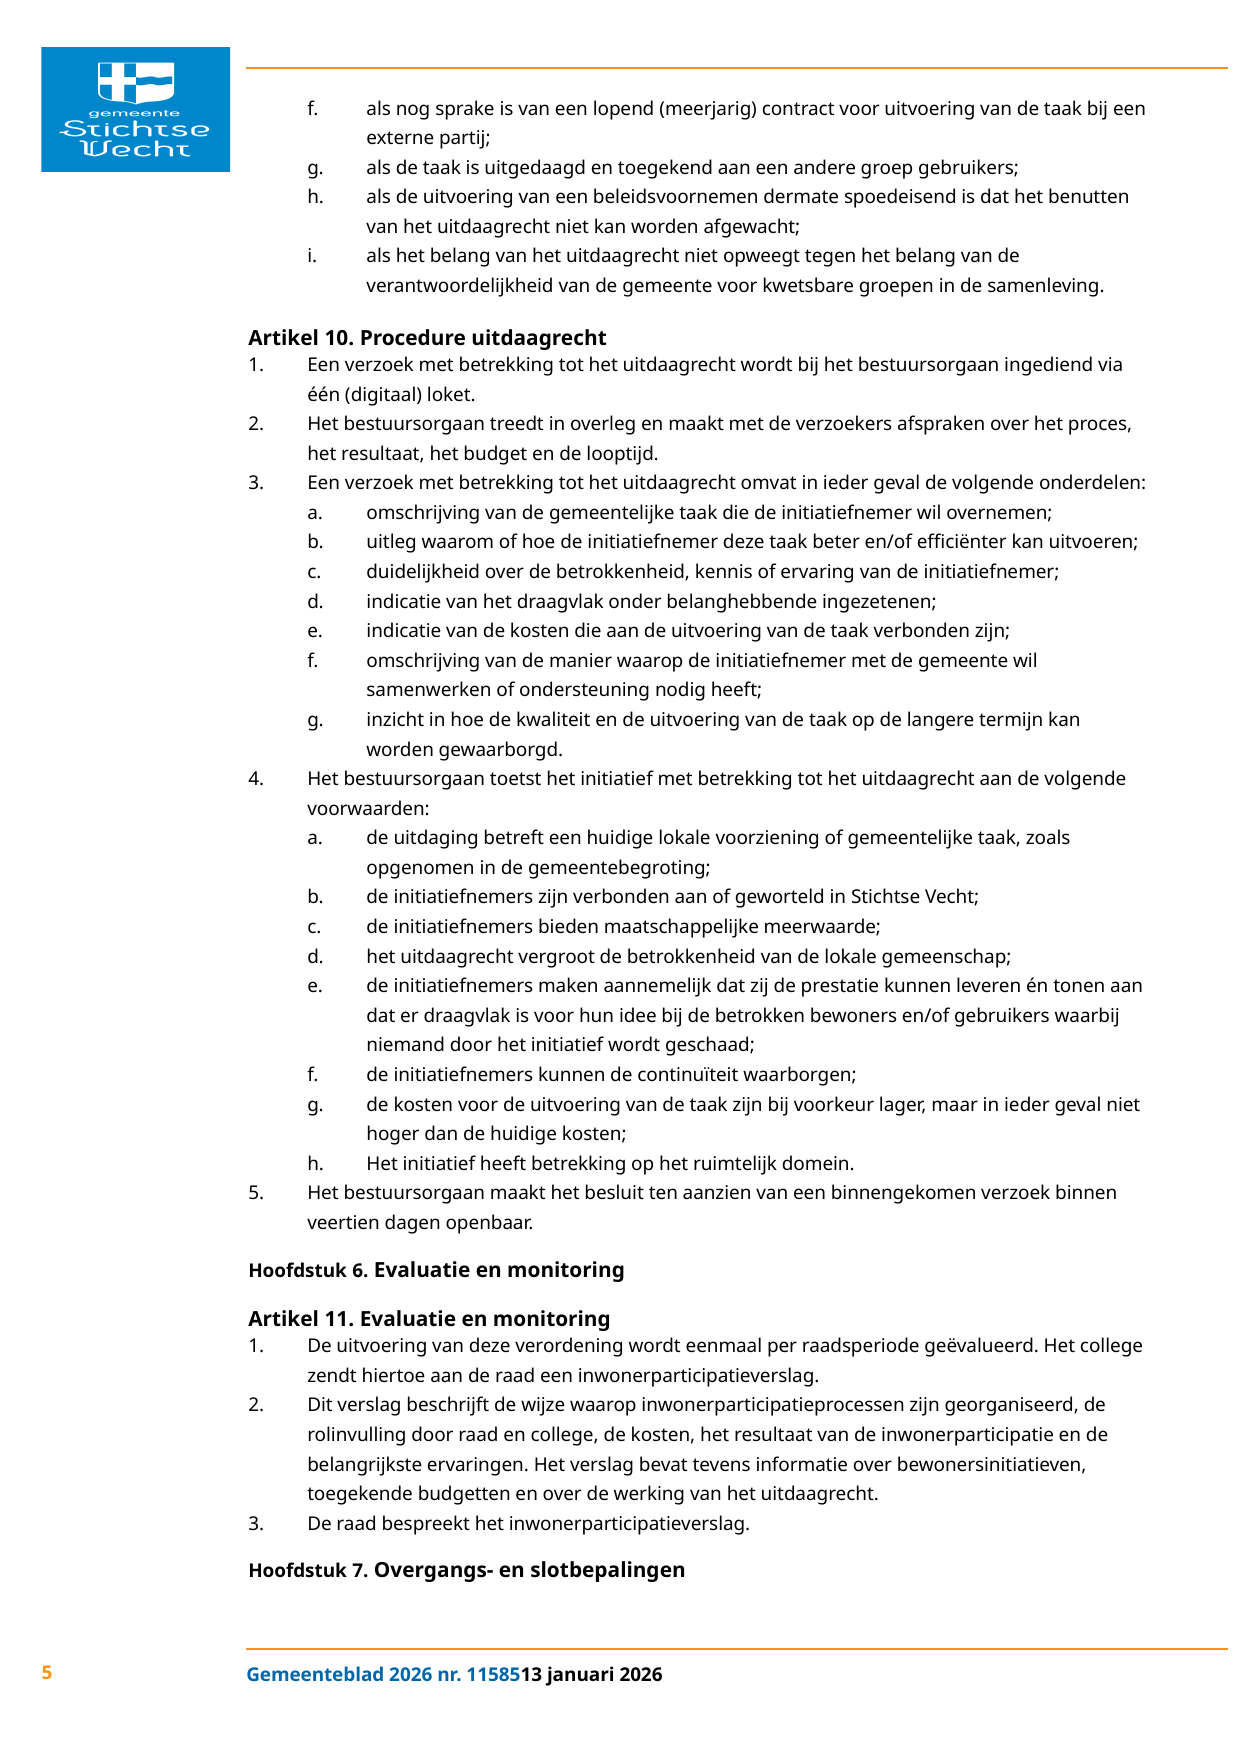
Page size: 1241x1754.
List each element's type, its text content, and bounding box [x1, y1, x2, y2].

list de initiatiefnemers kunnen de continuïteit waarborgen; [307, 1061, 1152, 1087]
list als het belang van het uitdaagrecht niet opweegt tegen het belang van de verantwoordelijkheid van de gemeente voor kwetsbare groepen in de samenleving. [307, 243, 1152, 298]
list indicatie van het draagvlak onder belanghebbende ingezetenen; [307, 588, 1152, 613]
list inzicht in hoe de kwaliteit en de uitvoering van de taak op de langere termijn kan worden gewaarborgd. [307, 706, 1152, 761]
text Artikel 11. Evaluatie en monitoring [248, 1304, 1152, 1332]
list de uitdaging betreft een huidige lokale voorziening of gemeentelijke taak, zoals opgenomen in de gemeentebegroting; [307, 824, 1152, 880]
list als nog sprake is van een lopend (meerjarig) contract voor uitvoering van de taak bij een externe partij; [307, 95, 1152, 150]
list Dit verslag beschrijft de wijze waarop inwonerparticipatieprocessen zijn georganiseerd, de rolinvulling door raad en college, de kosten, het resultaat van de inwonerparticipatie en de belangrijkste ervaringen. Het verslag bevat tevens informatie over bewonersinitiatieven, toegekende budgetten en over de werking van het uitdaagrecht. [248, 1392, 1152, 1506]
list De raad bespreekt het inwonerparticipatieverslag. [248, 1510, 1152, 1536]
list duidelijkheid over de betrokkenheid, kennis of ervaring van de initiatiefnemer; [307, 558, 1152, 584]
list omschrijving van de manier waarop de initiatiefnemer met de gemeente wil samenwerken of ondersteuning nodig heeft; [307, 647, 1152, 702]
list indicatie van de kosten die aan de uitvoering van de taak verbonden zijn; [307, 617, 1152, 643]
list Het bestuursorgaan treedt in overleg en maakt met de verzoekers afspraken over het proces, het resultaat, het budget en de looptijd. [248, 410, 1152, 466]
list de initiatiefnemers zijn verbonden aan of geworteld in Stichtse Vecht; [307, 884, 1152, 909]
list Het initiatief heeft betrekking op het ruimtelijk domein. [307, 1150, 1152, 1176]
text Hoofdstuk 6. Evaluatie en monitoring [248, 1255, 1152, 1283]
list als de uitvoering van een beleidsvoornemen dermate spoedeisend is dat het benutten van het uitdaagrecht niet kan worden afgewacht; [307, 183, 1152, 239]
list het uitdaagrecht vergroot de betrokkenheid van de lokale gemeenschap; [307, 943, 1152, 968]
text Hoofdstuk 7. Overgangs- en slotbepalingen [248, 1556, 1152, 1584]
list Een verzoek met betrekking tot het uitdaagrecht omvat in ieder geval de volgende onderdelen: [248, 469, 1152, 495]
list de initiatiefnemers maken aannemelijk dat zij de prestatie kunnen leveren én tonen aan dat er draagvlak is voor hun idee bij de betrokken bewoners en/of gebruikers waarbij niemand door het initiatief wordt geschaad; [307, 972, 1152, 1057]
list Het bestuursorgaan maakt het besluit ten aanzien van een binnengekomen verzoek binnen veertien dagen openbaar. [248, 1179, 1152, 1235]
picture [99, 63, 135, 101]
text Artikel 10. Procedure uitdaagrecht [248, 323, 1152, 351]
list De uitvoering van deze verordening wordt eenmaal per raadsperiode geëvalueerd. Het college zendt hiertoe aan de raad een inwonerparticipatieverslag. [248, 1332, 1152, 1388]
list Een verzoek met betrekking tot het uitdaagrecht wordt bij het bestuursorgaan ingediend via één (digitaal) loket. [248, 351, 1152, 406]
list Het bestuursorgaan toetst het initiatief met betrekking tot het uitdaagrecht aan de volgende voorwaarden: [248, 765, 1152, 821]
list omschrijving van de gemeentelijke taak die de initiatiefnemer wil overnemen; [307, 499, 1152, 525]
picture [137, 63, 174, 103]
list de initiatiefnemers bieden maatschappelijke meerwaarde; [307, 913, 1152, 939]
list als de taak is uitgedaagd en toegekend aan een andere groep gebruikers; [307, 154, 1152, 180]
list uitleg waarom of hoe de initiatiefnemer deze taak beter en/of efficiënter kan uitvoeren; [307, 529, 1152, 554]
list de kosten voor de uitvoering van de taak zijn bij voorkeur lager, maar in ieder geval niet hoger dan de huidige kosten; [307, 1091, 1152, 1146]
